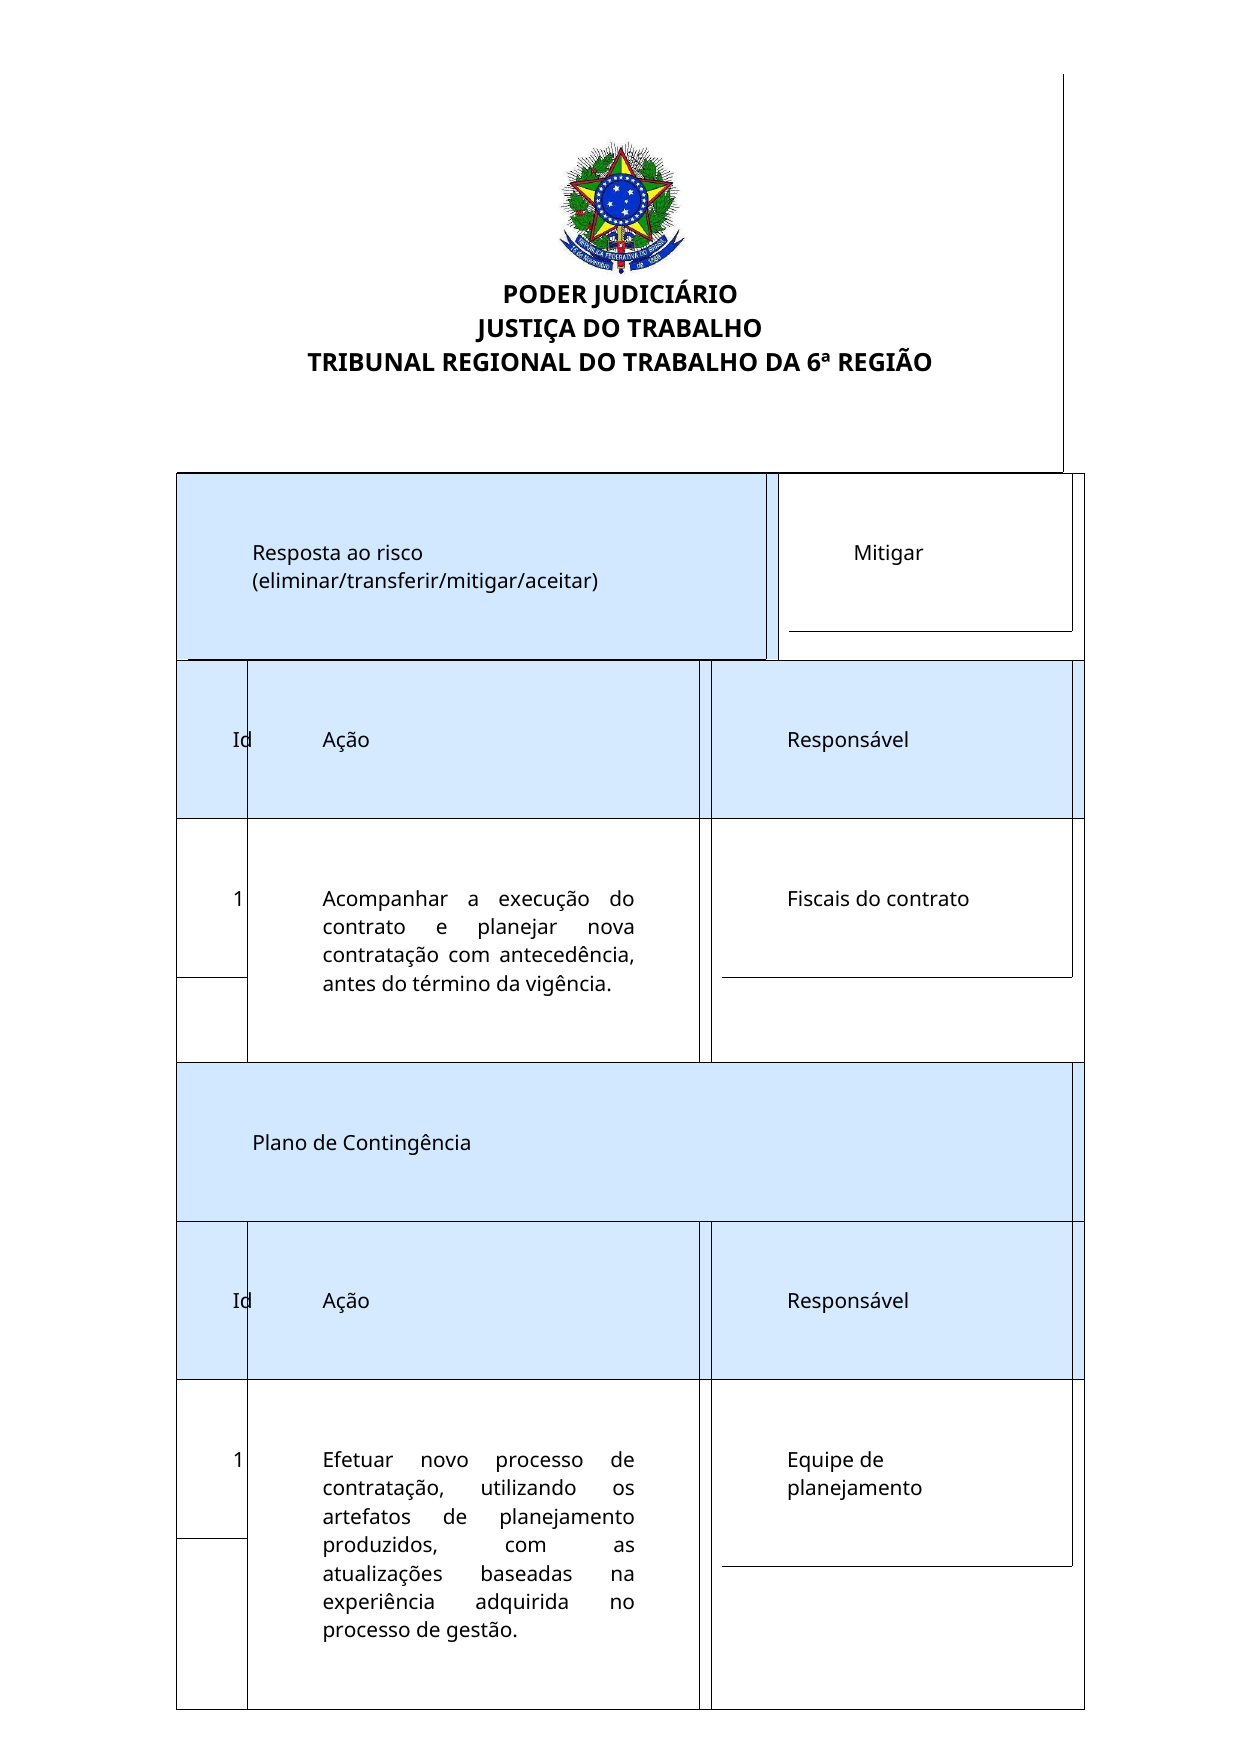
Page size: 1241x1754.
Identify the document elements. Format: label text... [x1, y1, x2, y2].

table_cell 1 [177, 1380, 247, 1538]
table_cell Fiscais do contrato [712, 819, 1084, 1062]
table_cell Ação [248, 661, 699, 818]
table_cell Equipe de planejamento [712, 1380, 1084, 1709]
table_cell Responsável [712, 1222, 1072, 1379]
table_cell [700, 819, 711, 1062]
table_cell Efetuar novo processo de contratação, utilizando os artefatos de planejamento produzidos, com as atualizações baseadas na experiência adquirida no processo de gestão. [248, 1380, 699, 1709]
table_cell [1073, 1063, 1084, 1221]
table_cell [700, 1380, 711, 1709]
table_cell [1073, 1222, 1084, 1379]
table_cell Resposta ao risco (eliminar/transferir/mitigar/aceitar) [177, 474, 766, 659]
table_cell Id [177, 1222, 247, 1379]
table_cell Responsável [712, 661, 1072, 818]
table_cell Id [177, 661, 247, 818]
table_cell Mitigar [779, 474, 1084, 659]
table_cell [767, 474, 778, 659]
table_cell Plano de Contingência [177, 1063, 1072, 1221]
table_cell [177, 1539, 247, 1709]
table_cell [177, 978, 247, 1062]
table_cell [1073, 661, 1084, 818]
table_cell 1 [177, 819, 247, 977]
table_cell Ação [700, 661, 711, 818]
table_cell Ação [248, 1222, 699, 1379]
table_cell Ação [700, 1222, 711, 1379]
table_cell Acompanhar a execução do contrato e planejar nova contratação com antecedência, antes do término da vigência. [248, 819, 699, 1062]
